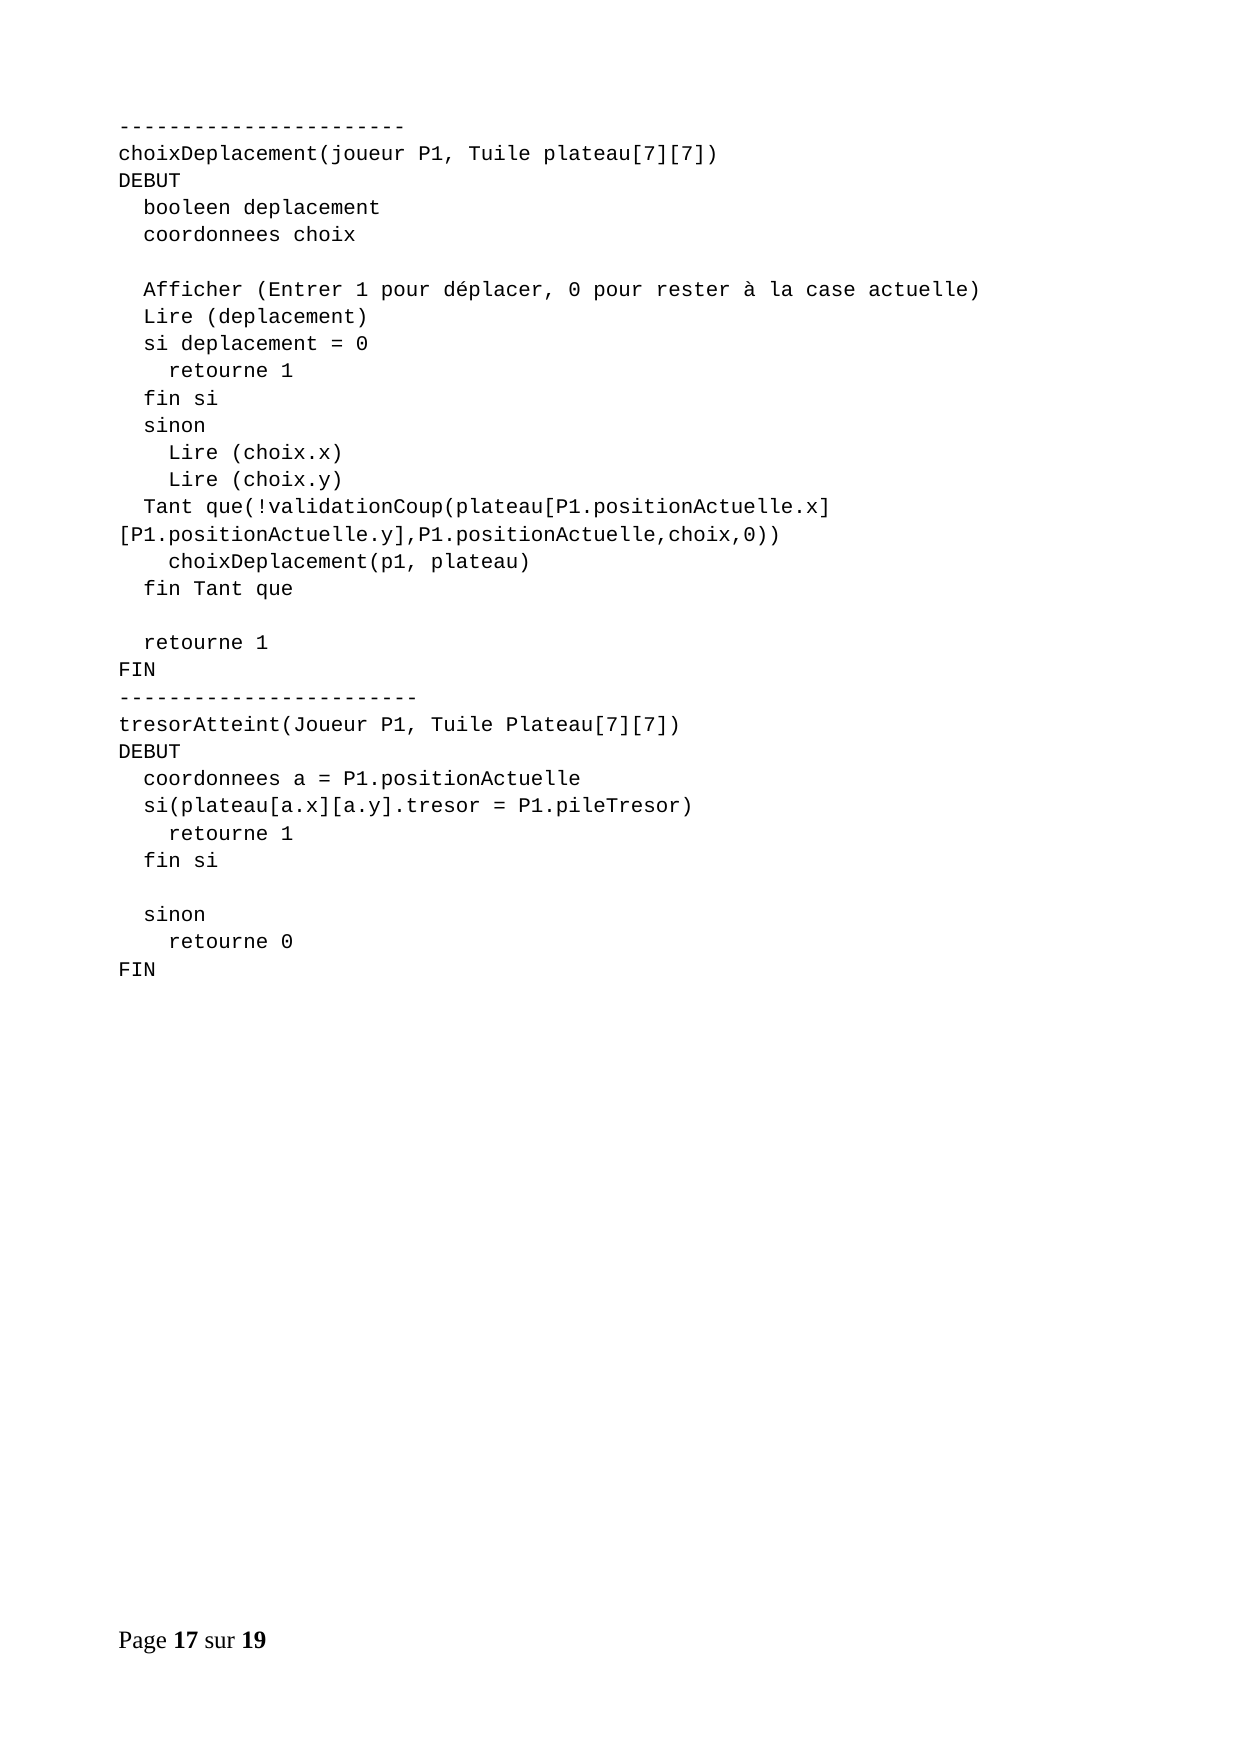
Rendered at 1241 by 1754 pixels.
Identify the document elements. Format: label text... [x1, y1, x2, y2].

text booleen deplacement [118, 197, 1122, 221]
text DEBUT [118, 741, 1122, 765]
text fin Tant que [118, 578, 1122, 602]
text Tant que(!validationCoup(plateau[P1.positionActuelle.x][P1.positionActuelle.y],P1.positionActuelle,choix,0)) [118, 496, 1122, 547]
text si deplacement = 0 [118, 333, 1122, 357]
text retourne 1 [118, 632, 1122, 656]
text Lire (choix.x) [118, 442, 1122, 466]
text tresorAtteint(Joueur P1, Tuile Plateau[7][7]) [118, 714, 1122, 737]
text Lire (deplacement) [118, 306, 1122, 330]
text ----------------------- [118, 116, 1122, 139]
text si(plateau[a.x][a.y].tresor = P1.pileTresor) [118, 795, 1122, 819]
text retourne 1 [118, 823, 1122, 846]
text FIN [118, 659, 1122, 683]
text retourne 0 [118, 931, 1122, 955]
text coordonnees choix [118, 224, 1122, 248]
text FIN [118, 958, 1122, 982]
text fin si [118, 850, 1122, 873]
text fin si [118, 388, 1122, 411]
text retourne 1 [118, 360, 1122, 384]
text Afficher (Entrer 1 pour déplacer, 0 pour rester à la case actuelle) [118, 279, 1122, 302]
text choixDeplacement(p1, plateau) [118, 551, 1122, 574]
text choixDeplacement(joueur P1, Tuile plateau[7][7]) [118, 143, 1122, 167]
text sinon [118, 415, 1122, 438]
text Lire (choix.y) [118, 469, 1122, 493]
text sinon [118, 904, 1122, 928]
text coordonnees a = P1.positionActuelle [118, 768, 1122, 792]
text DEBUT [118, 170, 1122, 194]
text ------------------------ [118, 687, 1122, 710]
